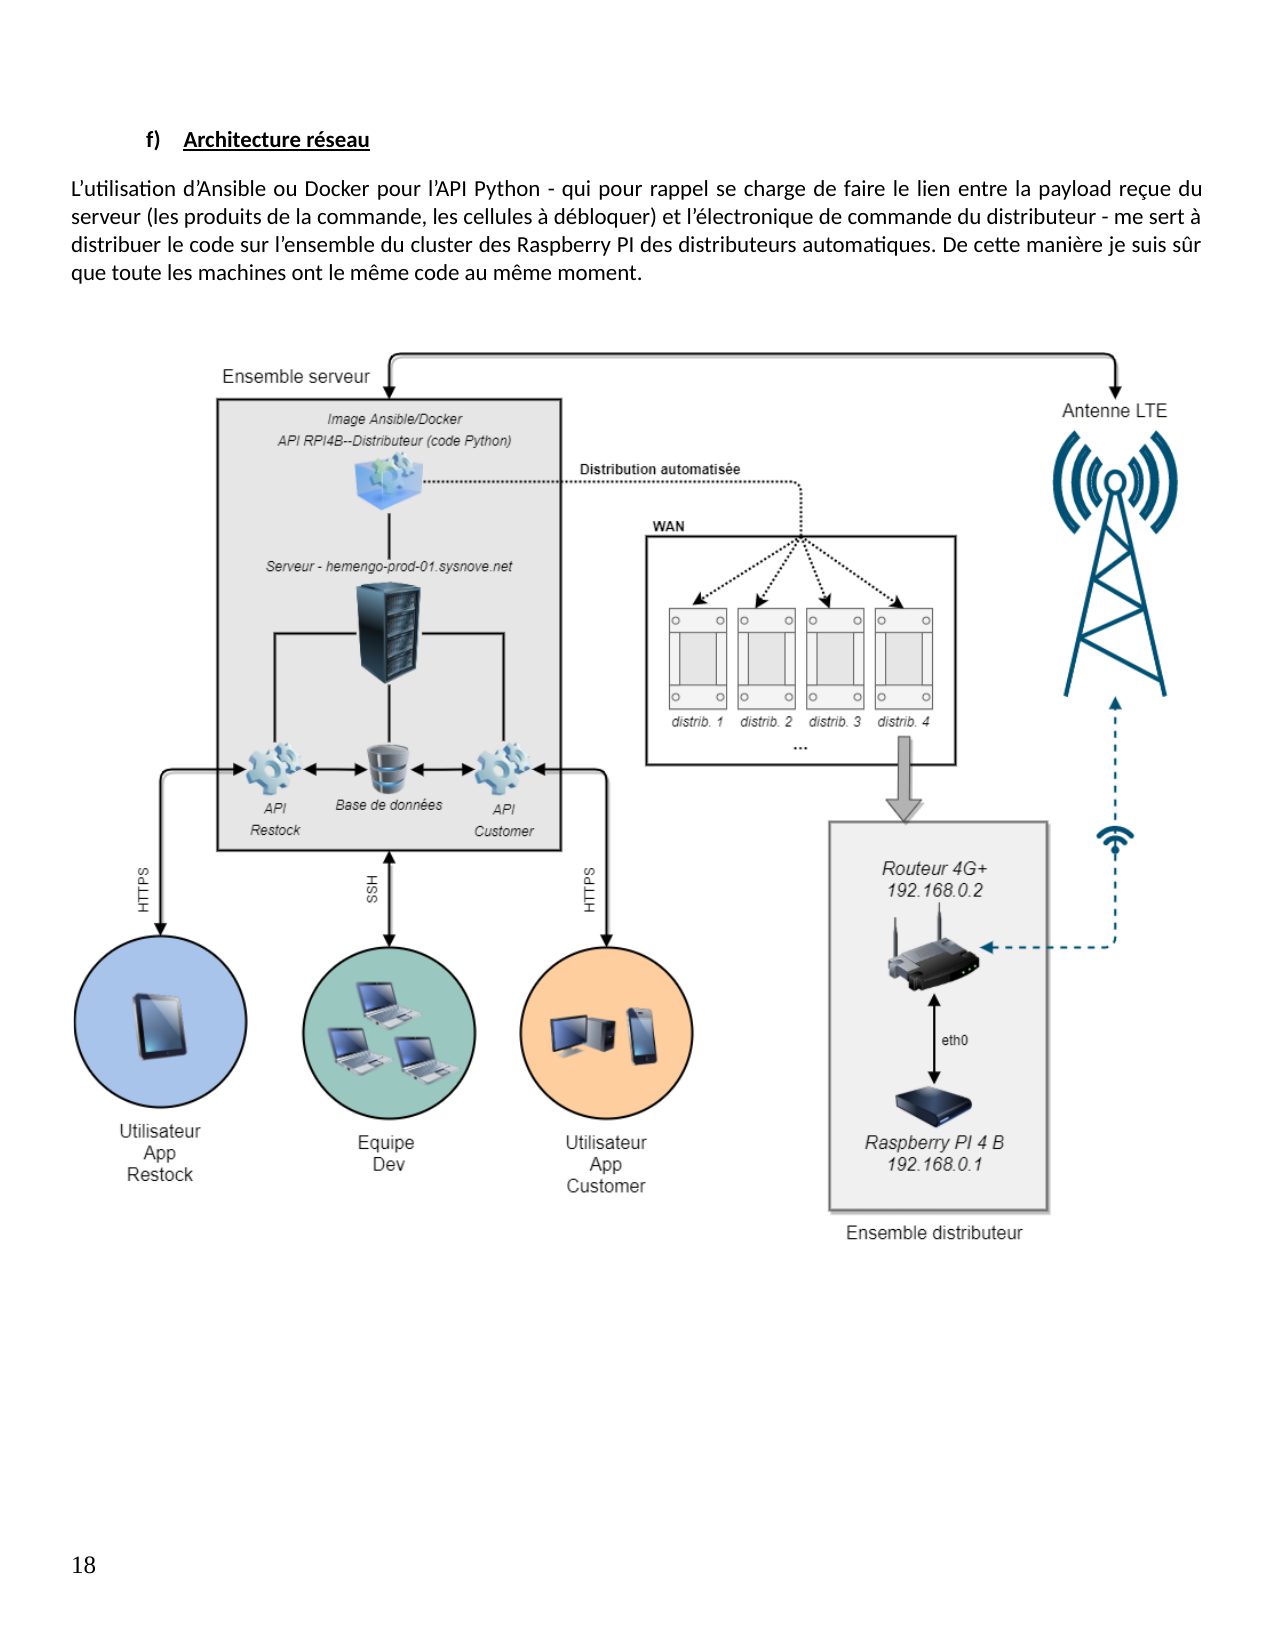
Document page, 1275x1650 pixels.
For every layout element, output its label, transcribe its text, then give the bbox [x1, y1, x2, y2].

picture [73, 343, 1202, 1245]
list Architecture réseau [146, 125, 1204, 153]
text L’utilisation d’Ansible ou Docker pour l’API Python - qui pour rappel se charge de faire le lien entre la payload reçue du serveur (les produits de la commande, les cellules à débloquer) et l’électronique de commande du distributeur - me sert à distribuer le code sur l’ensemble du cluster des Raspberry PI des distributeurs automatiques. De cette manière je suis sûr que toute les machines ont le même code au même moment. [71, 174, 1204, 286]
